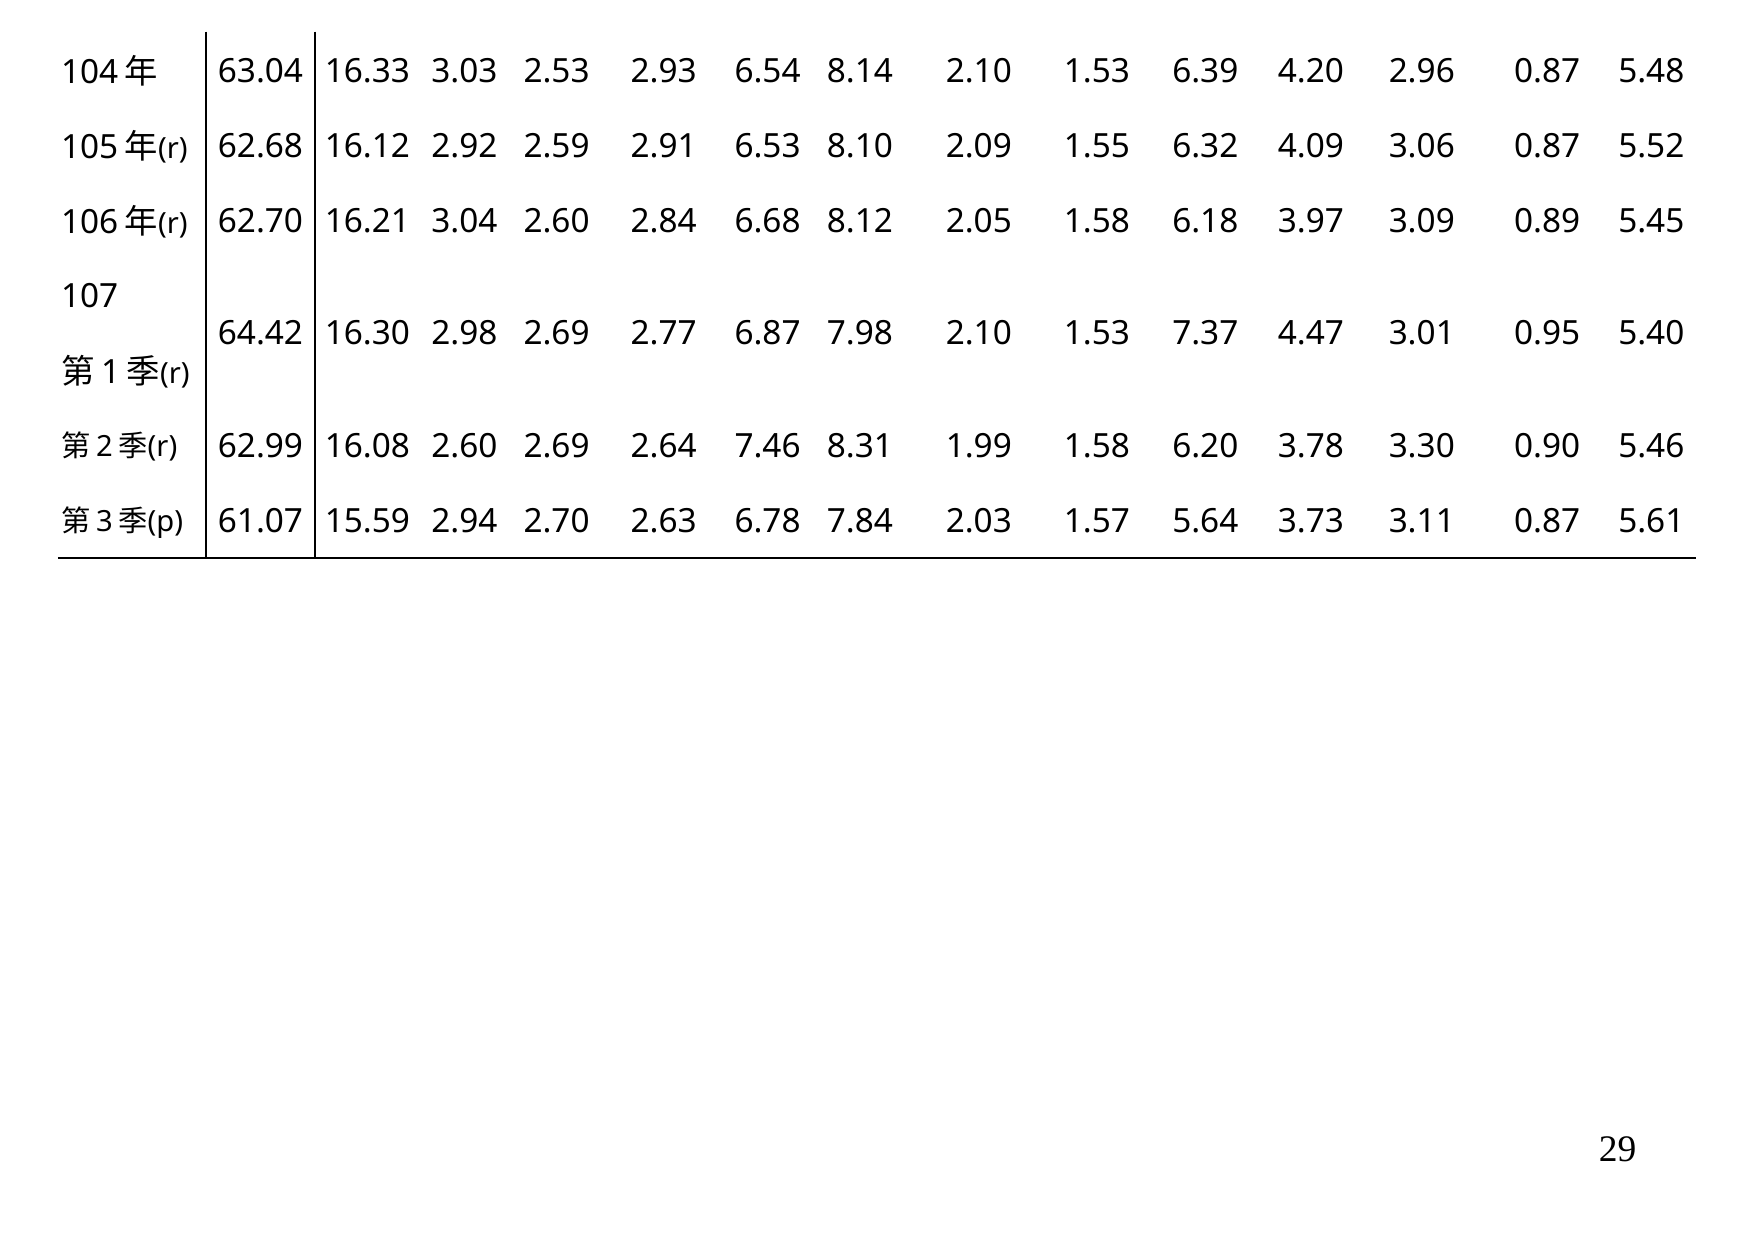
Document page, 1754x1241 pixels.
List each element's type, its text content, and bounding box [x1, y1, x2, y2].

table_cell 15.59 [316, 482, 419, 557]
table_cell 62.99 [207, 407, 314, 482]
table_cell 6.18 [1144, 182, 1266, 257]
table_cell 16.33 [316, 32, 419, 107]
table_cell 0.95 [1488, 257, 1606, 407]
table_cell 5.52 [1606, 107, 1696, 182]
table_cell 2.93 [604, 32, 723, 107]
table_cell 5.64 [1144, 482, 1266, 557]
table_cell 4.47 [1266, 257, 1355, 407]
table_cell 16.08 [316, 407, 419, 482]
table_cell 3.04 [420, 182, 509, 257]
table_cell 64.42 [207, 257, 314, 407]
table_cell 6.39 [1144, 32, 1266, 107]
table_cell 105年(r) [58, 107, 205, 182]
table_cell 0.89 [1488, 182, 1606, 257]
table_cell 3.03 [420, 32, 509, 107]
table_cell 106年(r) [58, 182, 205, 257]
table_cell 3.11 [1355, 482, 1488, 557]
table_cell 3.09 [1355, 182, 1488, 257]
table_cell 5.61 [1606, 482, 1696, 557]
table_cell 3.97 [1266, 182, 1355, 257]
table_cell 2.69 [509, 257, 604, 407]
table_cell 5.46 [1606, 407, 1696, 482]
table_cell 63.04 [207, 32, 314, 107]
table_cell 3.06 [1355, 107, 1488, 182]
table_cell 8.10 [812, 107, 908, 182]
table_cell 6.78 [723, 482, 812, 557]
table_cell 62.70 [207, 182, 314, 257]
table_cell 2.10 [908, 32, 1049, 107]
table_cell 6.20 [1144, 407, 1266, 482]
table_cell 0.87 [1488, 107, 1606, 182]
table_cell 2.63 [604, 482, 723, 557]
table_cell 104年 [58, 32, 205, 107]
table_cell 5.48 [1606, 32, 1696, 107]
table_cell 6.87 [723, 257, 812, 407]
table_cell 2.91 [604, 107, 723, 182]
table_cell 8.31 [812, 407, 908, 482]
table_cell 1.55 [1050, 107, 1144, 182]
table_cell 2.94 [420, 482, 509, 557]
table_cell 1.53 [1050, 32, 1144, 107]
table_cell 8.12 [812, 182, 908, 257]
table_cell 6.53 [723, 107, 812, 182]
table_cell 107 第1季(r) [58, 257, 205, 407]
table_cell 0.87 [1488, 482, 1606, 557]
table_cell 2.53 [509, 32, 604, 107]
table_cell 2.60 [509, 182, 604, 257]
table_cell 2.60 [420, 407, 509, 482]
table_cell 2.05 [908, 182, 1049, 257]
table_cell 5.40 [1606, 257, 1696, 407]
table_cell 0.90 [1488, 407, 1606, 482]
table_cell 1.53 [1050, 257, 1144, 407]
table_cell 第3季(p) [58, 482, 205, 557]
table_cell 1.57 [1050, 482, 1144, 557]
table_cell 3.30 [1355, 407, 1488, 482]
table_cell 16.12 [316, 107, 419, 182]
table_cell 7.84 [812, 482, 908, 557]
table_cell 6.68 [723, 182, 812, 257]
table_cell 3.01 [1355, 257, 1488, 407]
table_cell 1.58 [1050, 407, 1144, 482]
table_cell 2.69 [509, 407, 604, 482]
table_cell 1.99 [908, 407, 1049, 482]
table_cell 7.37 [1144, 257, 1266, 407]
table_cell 2.03 [908, 482, 1049, 557]
table_cell 2.92 [420, 107, 509, 182]
table_cell 5.45 [1606, 182, 1696, 257]
table_cell 6.32 [1144, 107, 1266, 182]
table_cell 2.64 [604, 407, 723, 482]
table_cell 3.73 [1266, 482, 1355, 557]
table_cell 2.77 [604, 257, 723, 407]
table_cell 4.09 [1266, 107, 1355, 182]
table_cell 62.68 [207, 107, 314, 182]
table_cell 6.54 [723, 32, 812, 107]
table_cell 2.70 [509, 482, 604, 557]
table_cell 0.87 [1488, 32, 1606, 107]
table_cell 2.10 [908, 257, 1049, 407]
table_cell 8.14 [812, 32, 908, 107]
table_cell 2.98 [420, 257, 509, 407]
table_cell 3.78 [1266, 407, 1355, 482]
table_cell 第2季(r) [58, 407, 205, 482]
table_cell 4.20 [1266, 32, 1355, 107]
table_cell 7.46 [723, 407, 812, 482]
table_cell 2.84 [604, 182, 723, 257]
table_cell 2.59 [509, 107, 604, 182]
table_cell 16.21 [316, 182, 419, 257]
table_cell 61.07 [207, 482, 314, 557]
table_cell 1.58 [1050, 182, 1144, 257]
table_cell 7.98 [812, 257, 908, 407]
table_cell 2.96 [1355, 32, 1488, 107]
table_cell 16.30 [316, 257, 419, 407]
table_cell 2.09 [908, 107, 1049, 182]
